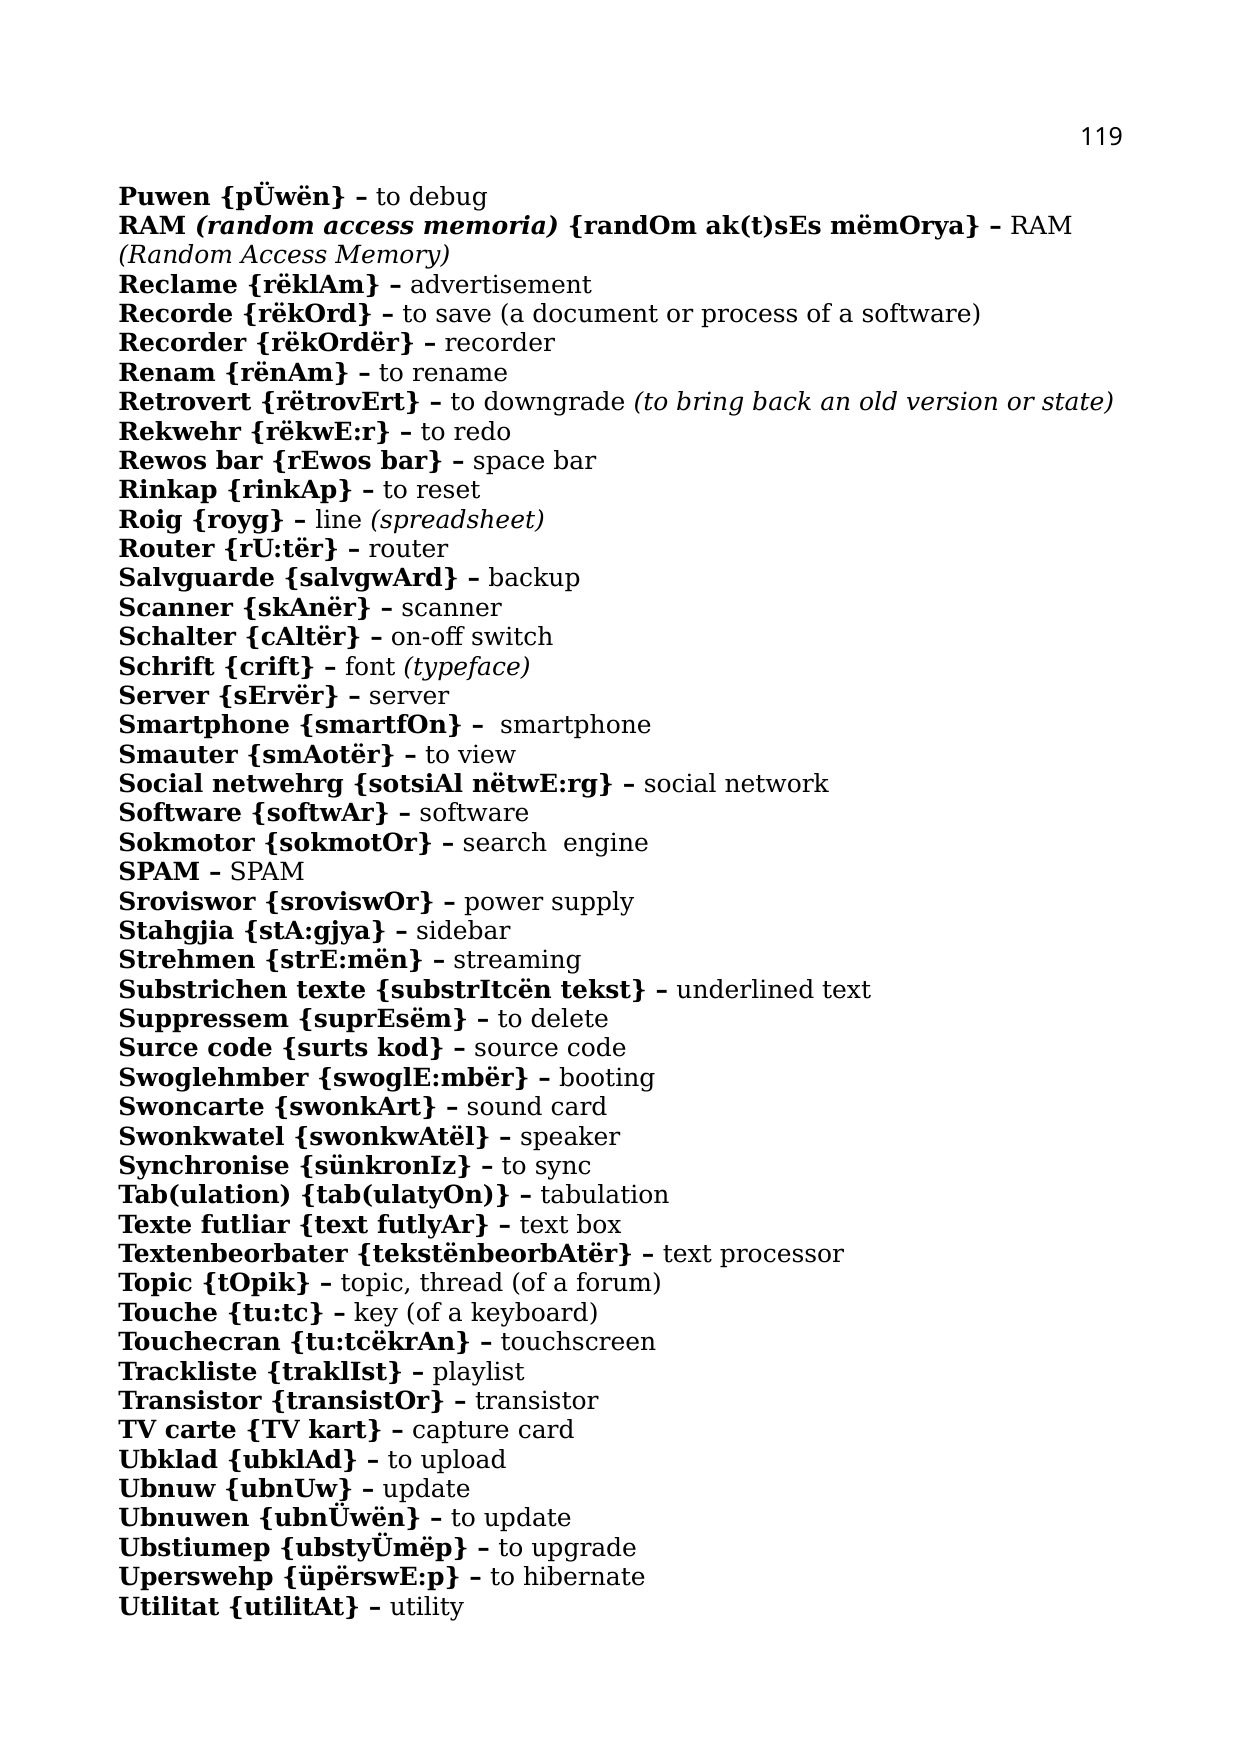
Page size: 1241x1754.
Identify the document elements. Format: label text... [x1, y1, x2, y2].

text Software {softwAr} – software [118, 798, 1123, 828]
text Smartphone {smartfOn} – smartphone [118, 710, 1123, 739]
text Rinkap {rinkAp} – to reset [118, 475, 1123, 504]
text Salvguarde {salvgwArd} – backup [118, 563, 1123, 593]
text Textenbeorbater {tekstënbeorbAtër} – text processor [118, 1239, 1123, 1268]
text SPAM – SPAM [118, 857, 1123, 886]
text Router {rU:tër} – router [118, 534, 1123, 563]
text Uperswehp {üpërswE:p} – to hibernate [118, 1562, 1123, 1591]
text Ubnuwen {ubnÜwën} – to update [118, 1503, 1123, 1533]
text Server {sErvër} – server [118, 681, 1123, 710]
text Retrovert {rëtrovErt} – to downgrade (to bring back an old version or state) [118, 387, 1123, 416]
text Renam {rënAm} – to rename [118, 358, 1123, 387]
text Schrift {crift} – font (typeface) [118, 651, 1123, 681]
text Rewos bar {rEwos bar} – space bar [118, 446, 1123, 475]
text RAM (random access memoria) {randOm ak(t)sEs mëmOrya} – RAM (Random Access Memory) [118, 211, 1123, 269]
text TV carte {TV kart} – capture card [118, 1415, 1123, 1444]
text Trackliste {traklIst} – playlist [118, 1356, 1123, 1386]
text Touche {tu:tc} – key (of a keyboard) [118, 1298, 1123, 1327]
text Utilitat {utilitAt} – utility [118, 1591, 1123, 1621]
text Ubstiumep {ubstyÜmëp} – to upgrade [118, 1533, 1123, 1562]
text Recorde {rëkOrd} – to save (a document or process of a software) [118, 299, 1123, 328]
text Roig {royg} – line (spreadsheet) [118, 504, 1123, 534]
text Tab(ulation) {tab(ulatyOn)} – tabulation [118, 1180, 1123, 1209]
text Reclame {rëklAm} – advertisement [118, 269, 1123, 299]
text Texte futliar {text futlyAr} – text box [118, 1209, 1123, 1239]
text Suppressem {suprEsëm} – to delete [118, 1004, 1123, 1033]
text Strehmen {strE:mën} – streaming [118, 945, 1123, 974]
text Surce code {surts kod} – source code [118, 1033, 1123, 1063]
text Smauter {smAotër} – to view [118, 739, 1123, 769]
text Substrichen texte {substrItcën tekst} – underlined text [118, 974, 1123, 1004]
text Schalter {cAltër} – on-off switch [118, 622, 1123, 651]
text Transistor {transistOr} – transistor [118, 1386, 1123, 1415]
text Ubnuw {ubnUw} – update [118, 1474, 1123, 1503]
text Scanner {skAnër} – scanner [118, 593, 1123, 622]
text Topic {tOpik} – topic, thread (of a forum) [118, 1268, 1123, 1298]
text Sroviswor {sroviswOr} – power supply [118, 886, 1123, 916]
text Stahgjia {stA:gjya} – sidebar [118, 916, 1123, 945]
text Rekwehr {rëkwE:r} – to redo [118, 416, 1123, 446]
text Recorder {rëkOrdër} – recorder [118, 328, 1123, 358]
text Swonkwatel {swonkwAtël} – speaker [118, 1121, 1123, 1151]
text Social netwehrg {sotsiAl nëtwE:rg} – social network [118, 769, 1123, 798]
text Sokmotor {sokmotOr} – search engine [118, 828, 1123, 857]
text Touchecran {tu:tcëkrAn} – touchscreen [118, 1327, 1123, 1356]
text Swoglehmber {swoglE:mbër} – booting [118, 1063, 1123, 1092]
text Swoncarte {swonkArt} – sound card [118, 1092, 1123, 1121]
text Puwen {pÜwën} – to debug [118, 182, 1123, 211]
text Synchronise {sünkronIz} – to sync [118, 1151, 1123, 1180]
text Ubklad {ubklAd} – to upload [118, 1444, 1123, 1474]
